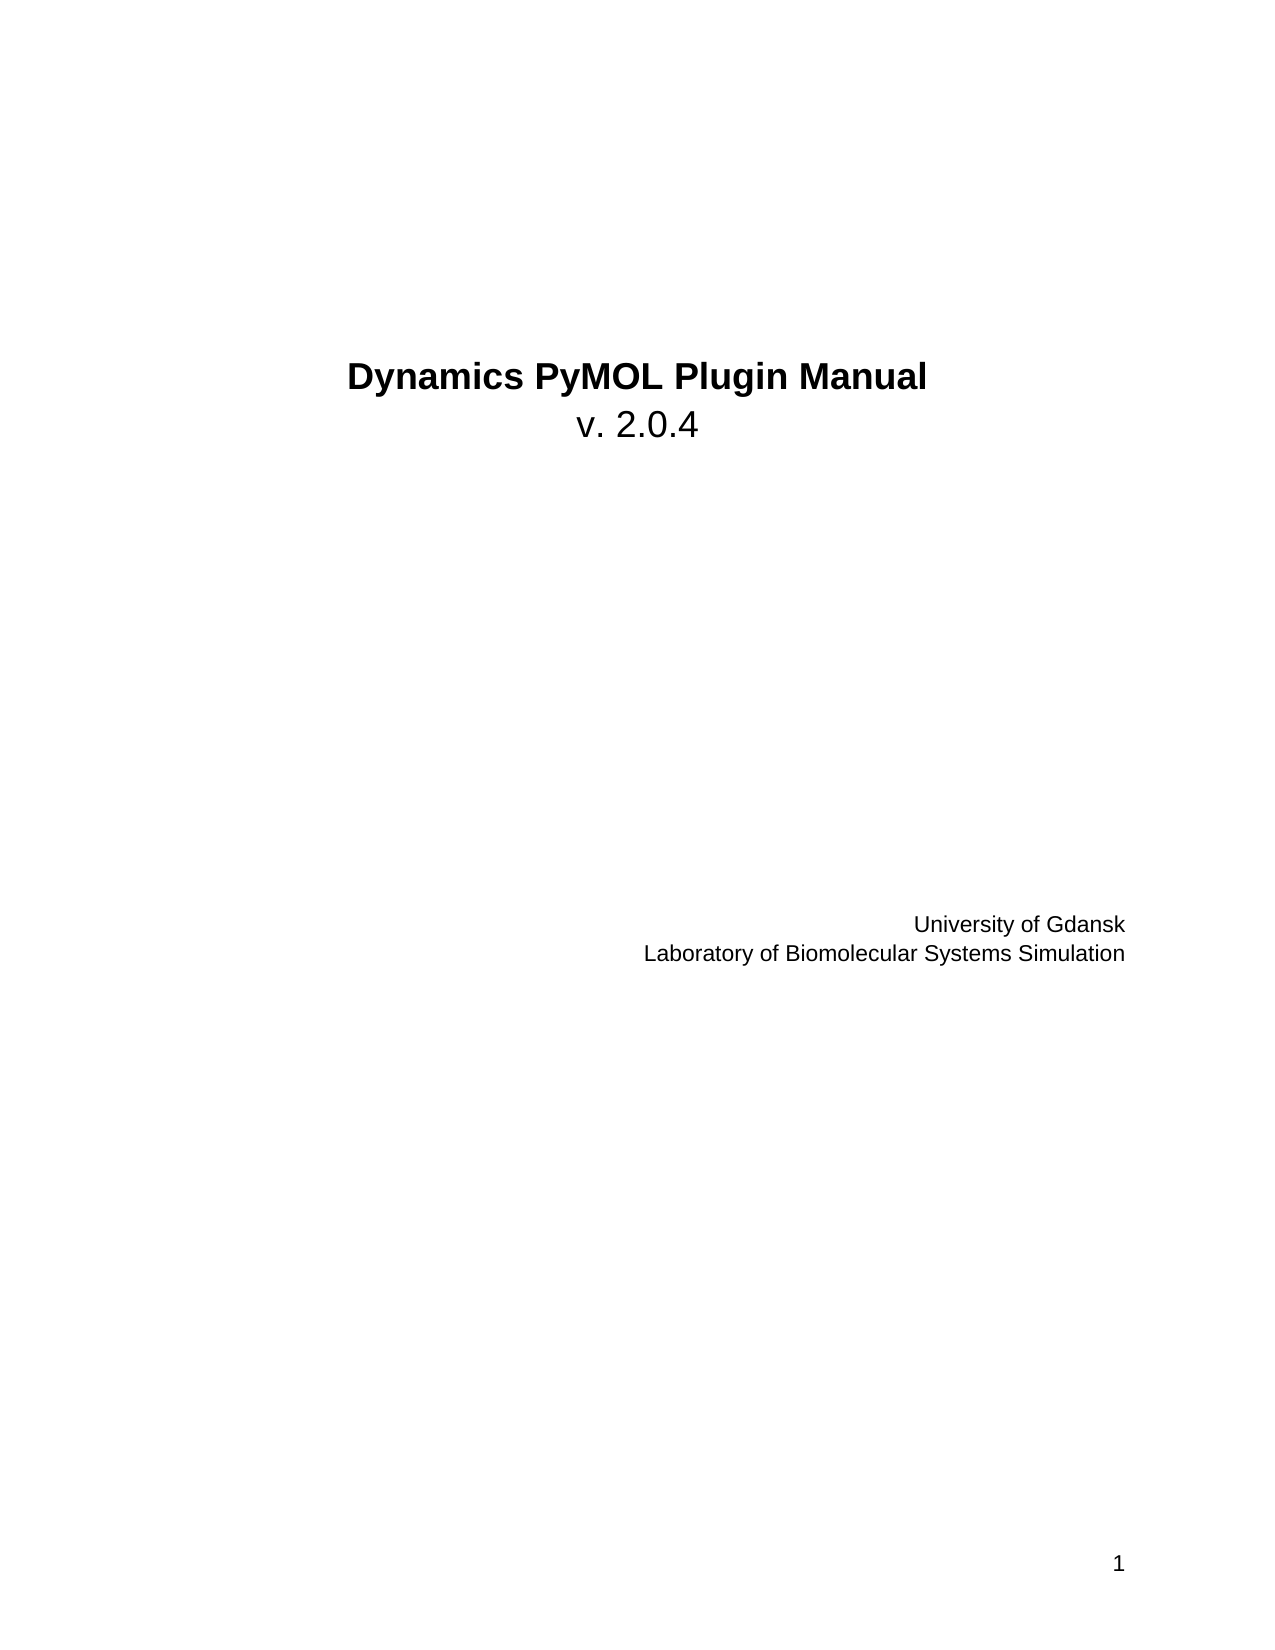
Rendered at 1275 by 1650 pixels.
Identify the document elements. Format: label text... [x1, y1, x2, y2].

text Dynamics PyMOL Plugin Manual [150, 356, 1125, 397]
text v. 2.0.4 [150, 404, 1125, 446]
text University of Gdansk [150, 911, 1125, 937]
text Laboratory of Biomolecular Systems Simulation [150, 941, 1125, 966]
